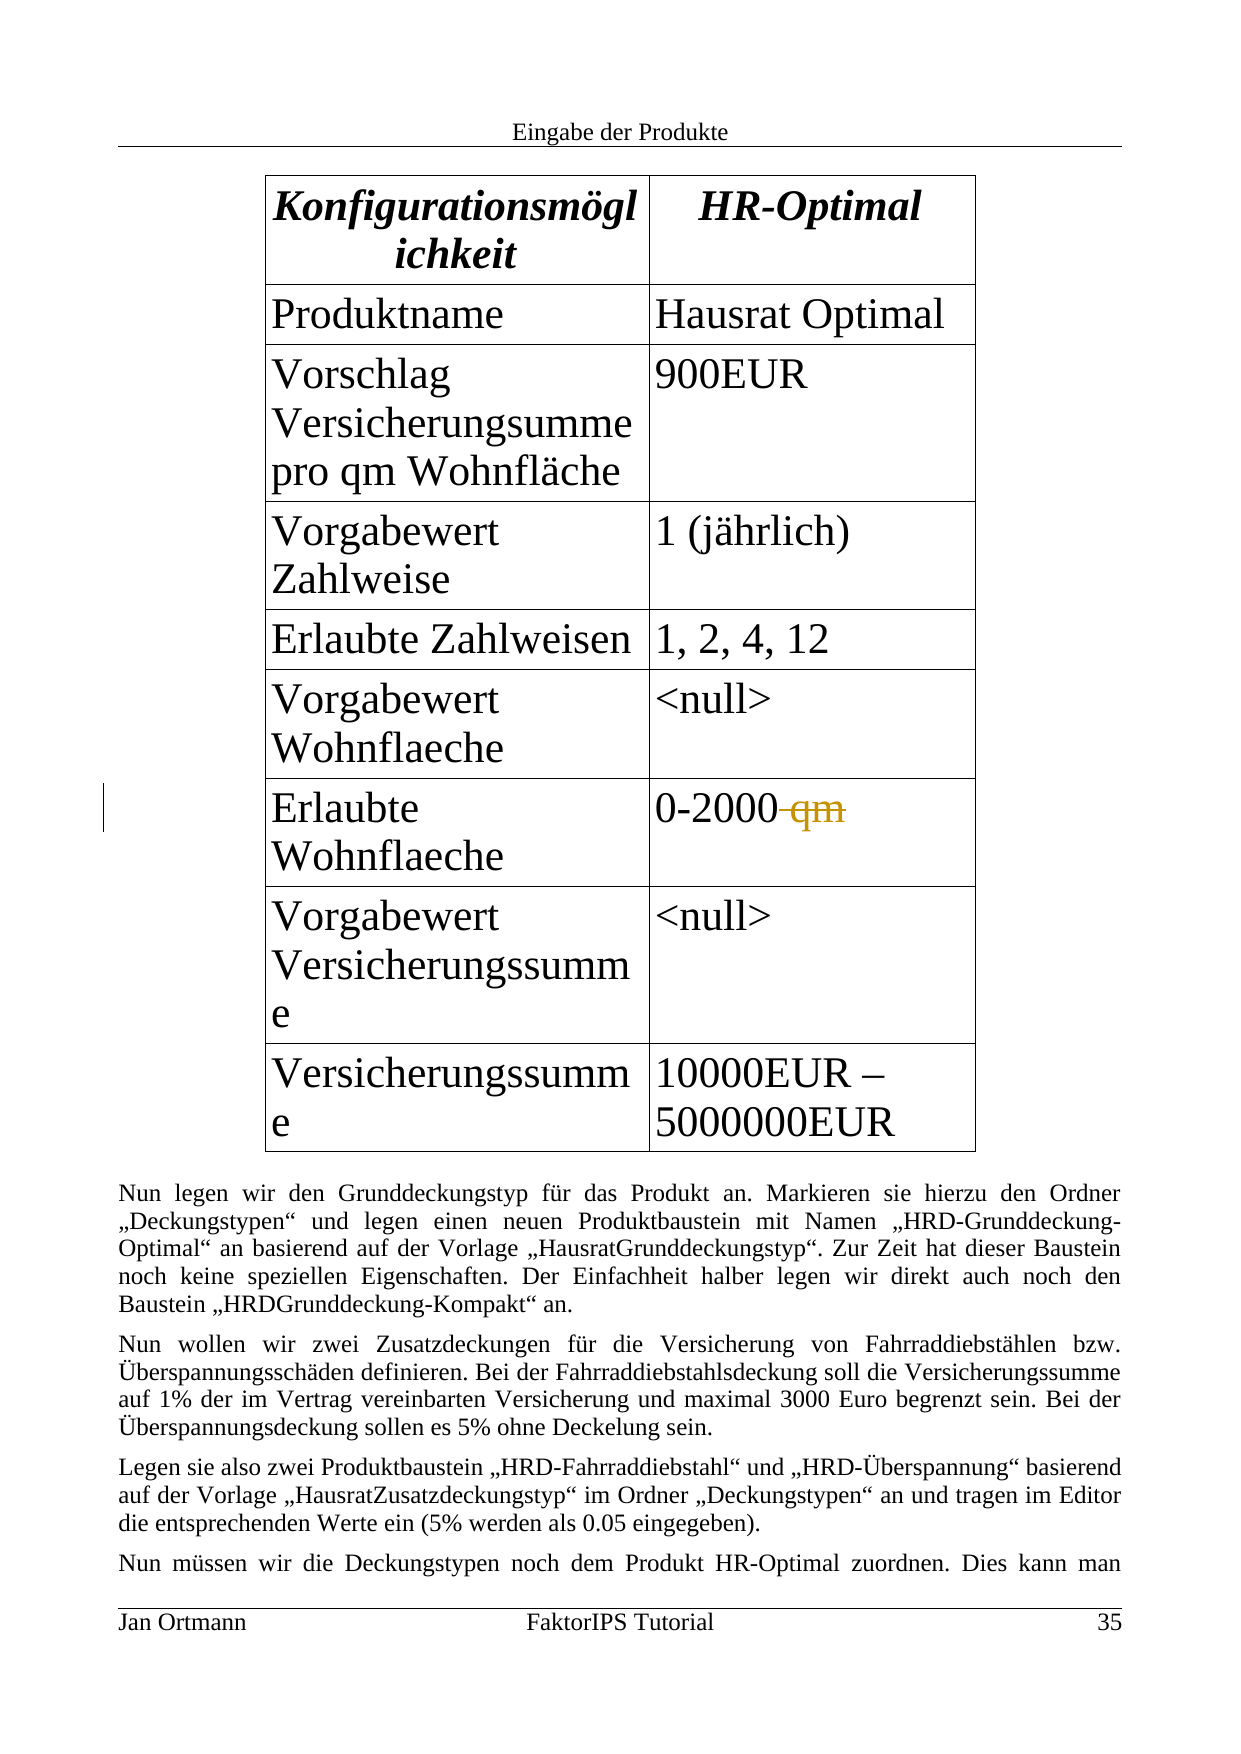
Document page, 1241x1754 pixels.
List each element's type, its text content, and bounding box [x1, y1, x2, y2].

table_cell Vorgabewert Wohnflaeche [266, 670, 649, 778]
table_header HR-Optimal [650, 176, 975, 284]
table_cell Vorgabewert Zahlweise [266, 502, 649, 609]
table_cell Versicherungssumme [266, 1044, 649, 1151]
table_cell 1 (jährlich) [650, 502, 975, 609]
table_header Konfigurationsmöglichkeit [266, 176, 649, 284]
table_cell Hausrat Optimal [650, 285, 975, 344]
table_cell <null> [650, 670, 975, 778]
text Nun legen wir den Grunddeckungstyp für das Produkt an. Markieren sie hierzu den Ordner „Deckungstypen“ und legen einen neuen Produktbaustein mit Namen „HRD-Grunddeckung-Optimal“ an basierend auf der Vorlage „HausratGrunddeckungstyp“. Zur Zeit hat dieser Baustein noch keine speziellen Eigenschaften. Der Einfachheit halber legen wir direkt auch noch den Baustein „HRD­Grunddeckung‑Kompakt“ an. [118, 1179, 1122, 1318]
table_cell Vorschlag Versicherungsumme pro qm Wohnfläche [266, 345, 649, 501]
table_cell Erlaubte Zahlweisen [266, 610, 649, 669]
text Nun müssen wir die Deckungstypen noch dem Produkt HR-Optimal zuordnen. Dies kann man [118, 1549, 1122, 1577]
text Legen sie also zwei Produktbaustein „HRD-Fahrraddiebstahl“ und „HRD-Überspannung“ basierend auf der Vorlage „HausratZusatzdeckungstyp“ im Ordner „Deckungstypen“ an und tragen im Editor die entsprechenden Werte ein (5% werden als 0.05 eingegeben). [118, 1453, 1122, 1537]
table_cell 10000EUR – 5000000EUR [650, 1044, 975, 1151]
text Nun wollen wir zwei Zusatzdeckungen für die Versicherung von Fahrraddiebstählen bzw. Überspannungsschäden definieren. Bei der Fahrraddiebstahlsdeckung soll die Versicherungssumme auf 1% der im Vertrag vereinbarten Versicherung und maximal 3000 Euro begrenzt sein. Bei der Überspannungsdeckung sollen es 5% ohne Deckelung sein. [118, 1330, 1122, 1441]
table_cell Produktname [266, 285, 649, 344]
table_cell 1, 2, 4, 12 [650, 610, 975, 669]
table_cell <null> [650, 887, 975, 1043]
table_cell Erlaubte Wohnflaeche [266, 779, 649, 886]
table_cell 0-2000 [650, 779, 975, 886]
table_cell 900EUR [650, 345, 975, 501]
table_cell Vorgabewert Versicherungssumme [266, 887, 649, 1043]
